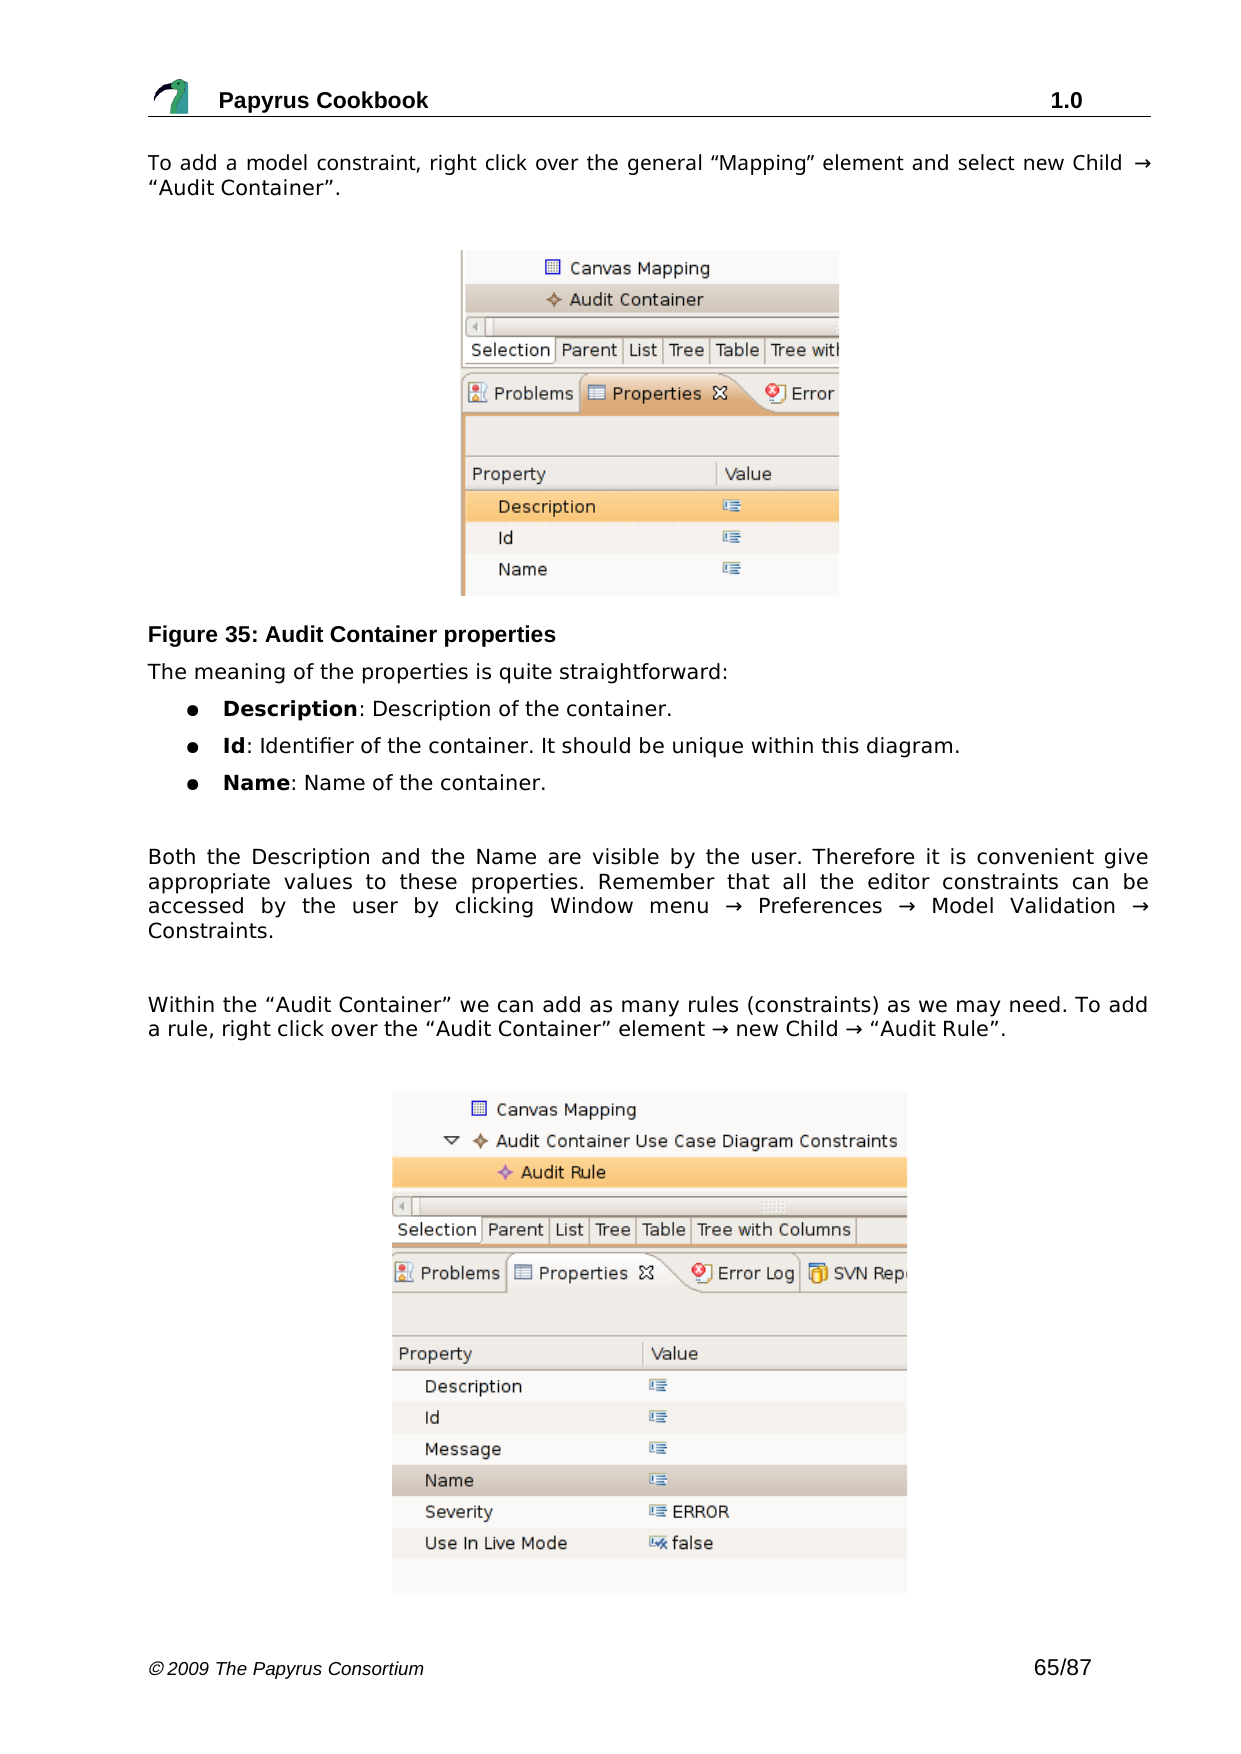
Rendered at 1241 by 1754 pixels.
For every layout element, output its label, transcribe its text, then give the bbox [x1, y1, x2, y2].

text To add a model constraint, right click over the general “Mapping” element and select new Child → “Audit Container”. [148, 148, 1151, 201]
list Id: Identifier of the container. It should be unique within this diagram. [185, 734, 1151, 759]
picture [460, 250, 840, 596]
list Name: Name of the container. [185, 771, 1151, 796]
text Within the “Audit Container” we can add as many rules (constraints) as we may need. To add a rule, right click over the “Audit Container” element → new Child → “Audit Rule”. [148, 993, 1151, 1042]
text Both the Description and the Name are visible by the user. Therefore it is convenient give appropriate values to these properties. Remember that all the editor constraints can be accessed by the user by clicking Window menu → Preferences → Model Validation → Constraints. [148, 845, 1151, 943]
picture [392, 1091, 908, 1593]
list Description: Description of the container. [185, 697, 1151, 722]
text The meaning of the properties is quite straightforward: [148, 660, 1151, 685]
text Figure 35: Audit Container properties [148, 621, 1151, 648]
picture [153, 79, 189, 114]
